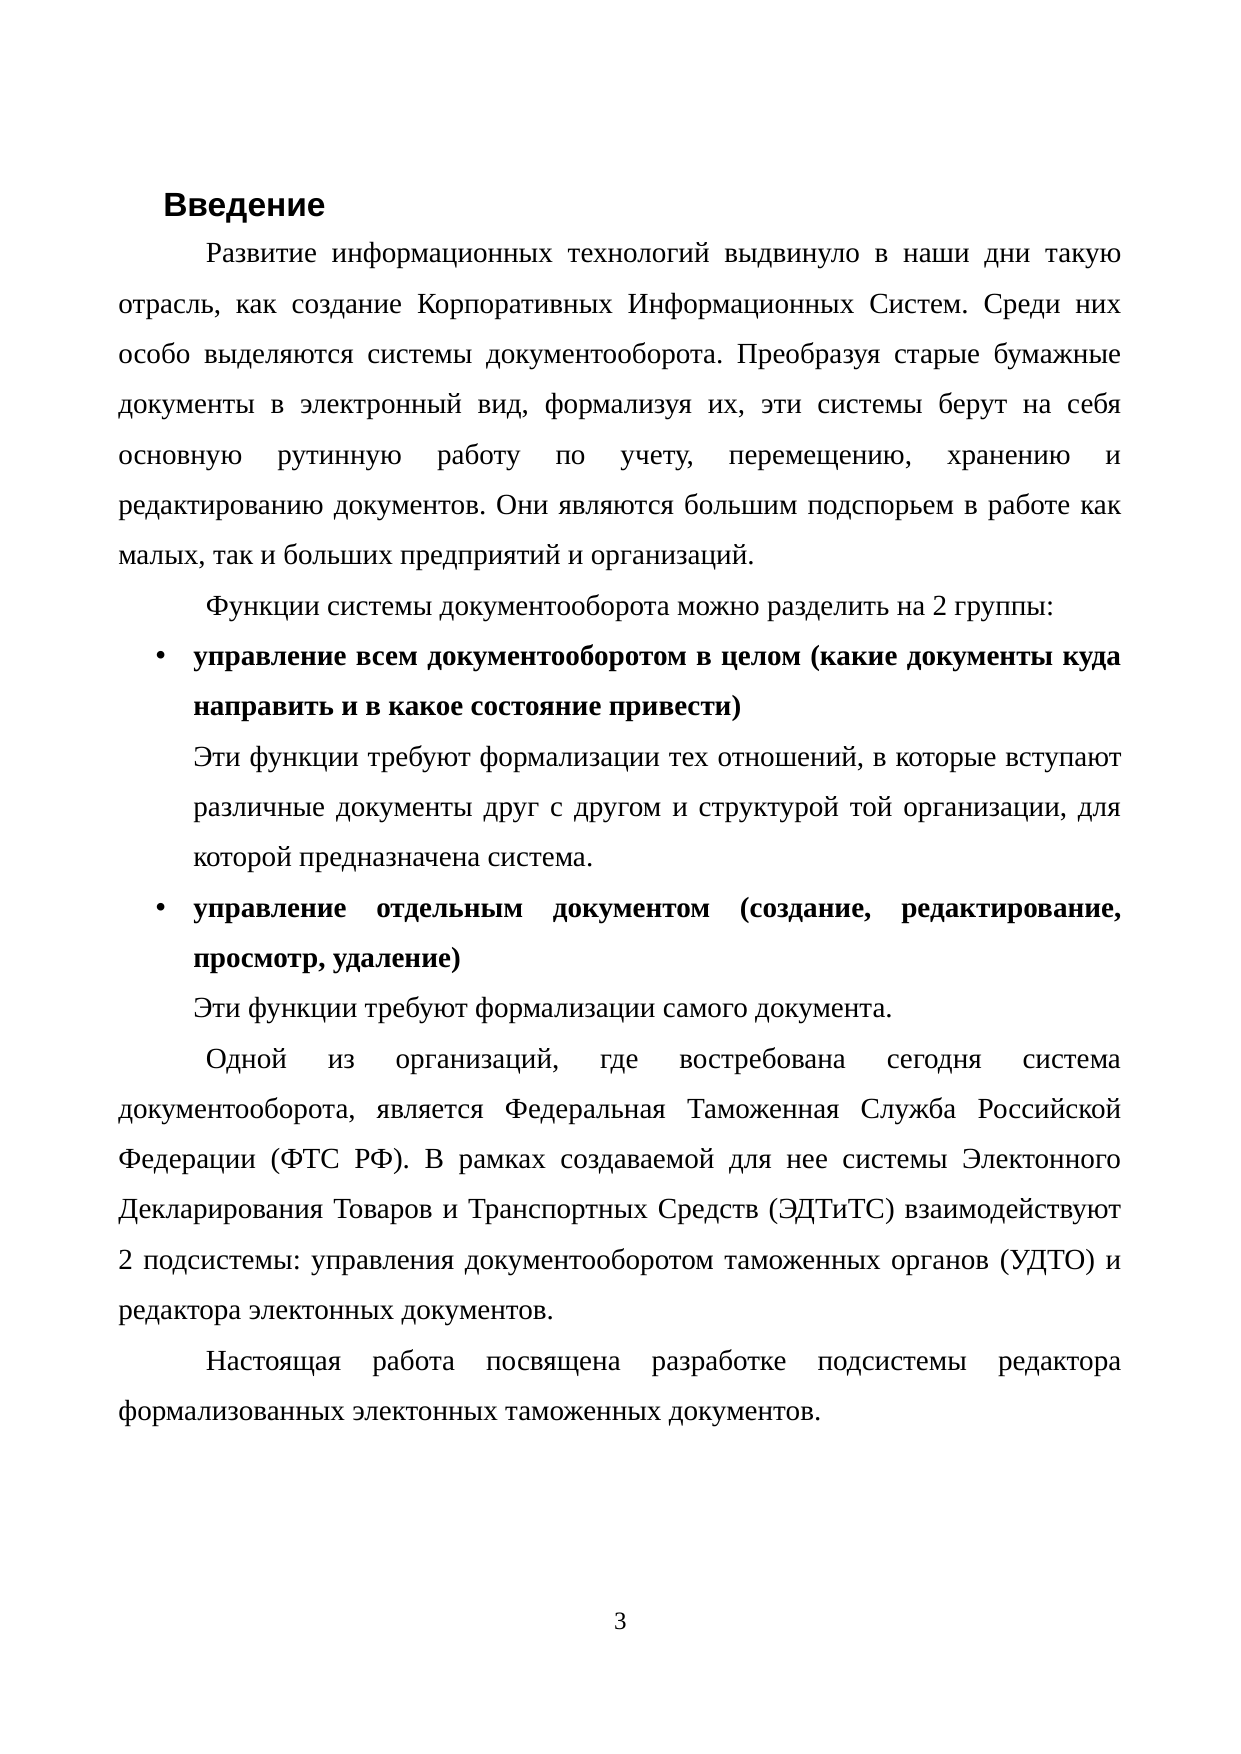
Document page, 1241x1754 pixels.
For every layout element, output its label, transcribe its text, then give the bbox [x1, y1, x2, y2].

text Одной из организаций, где востребована сегодня система документооборота, является Федеральная Таможенная Служба Российской Федерации (ФТС РФ). В рамках создаваемой для нее системы Электонного Декларирования Товаров и Транспортных Средств (ЭДТиТС) взаимодействуют 2 подсистемы: управления документооборотом таможенных органов (УДТО) и редактора электонных документов. [118, 1041, 1122, 1326]
list управление отдельным документом (создание, редактирование, просмотр, удаление) [156, 890, 1122, 974]
text Развитие информационных технологий выдвинуло в наши дни такую отрасль, как создание Корпоративных Информационных Систем. Среди них особо выделяются системы документооборота. Преобразуя старые бумажные документы в электронный вид, формализуя их, эти системы берут на себя основную рутинную работу по учету, перемещению, хранению и редактированию документов. Они являются большим подспорьем в работе как малых, так и больших предприятий и организаций. [118, 236, 1122, 571]
text Функции системы документооборота можно разделить на 2 группы: [118, 588, 1122, 621]
list Эти функции требуют формализации самого документа. [156, 990, 1122, 1024]
text Настоящая работа посвящена разработке подсистемы редактора формализованных электонных таможенных документов. [118, 1343, 1122, 1426]
subtitle Введение [118, 184, 1122, 223]
list Эти функции требуют формализации тех отношений, в которые вступают различные документы друг с другом и структурой той организации, для которой предназначена система. [156, 739, 1122, 873]
list управление всем документооборотом в целом (какие документы куда направить и в какое состояние привести) [156, 638, 1122, 722]
